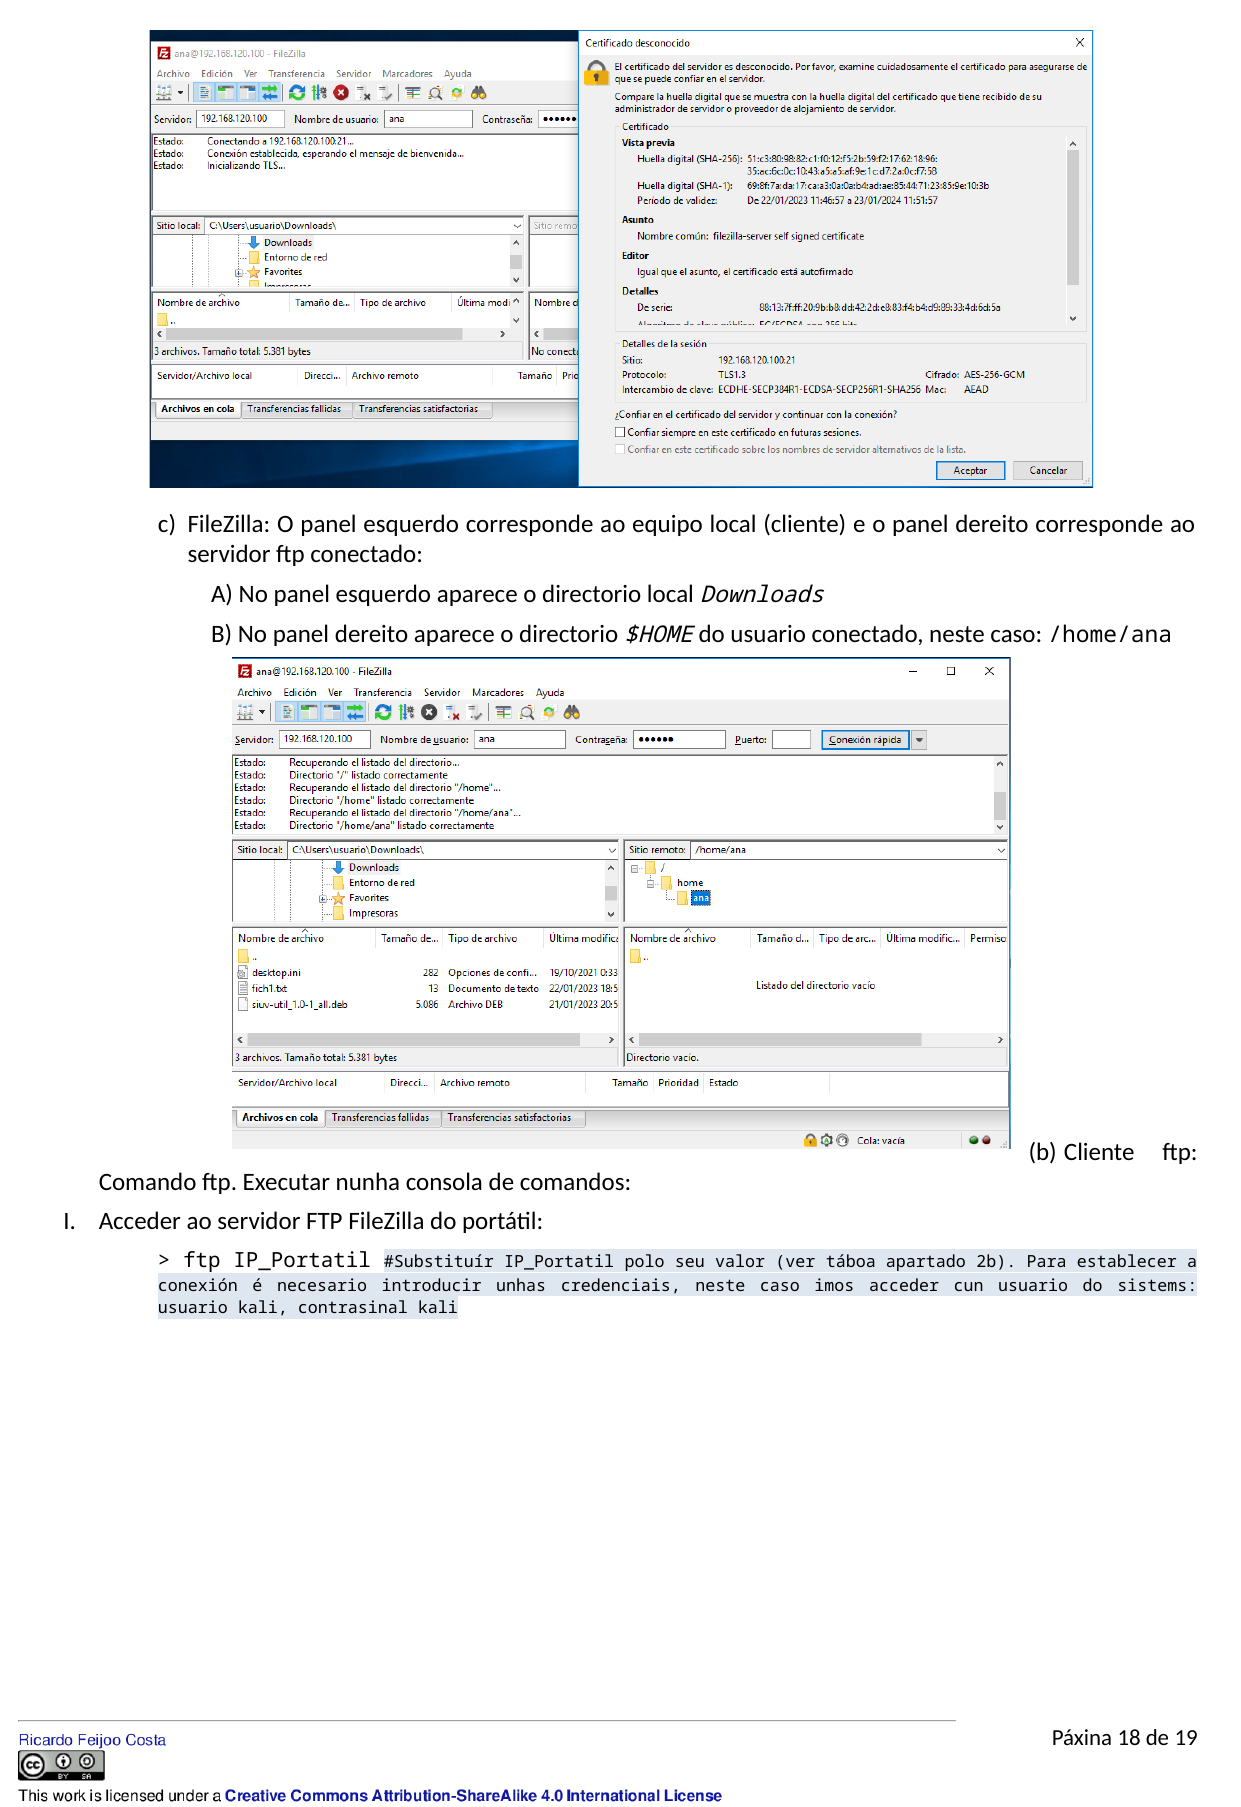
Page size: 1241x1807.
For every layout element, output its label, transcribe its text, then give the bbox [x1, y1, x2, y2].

list A) No panel esquerdo aparece o directorio local Downloads [175, 578, 1197, 609]
list Cliente ftp: Comando ftp. Executar nunha consola de comandos: [63, 1136, 1197, 1197]
list FileZilla: O panel esquerdo corresponde ao equipo local (cliente) e o panel dereito corresponde ao servidor ftp conectado: [158, 508, 1197, 569]
picture [232, 657, 1011, 1149]
picture [149, 30, 1094, 488]
list Acceder ao servidor FTP FileZilla do portátil: [63, 1206, 1197, 1236]
list > ftp IP_Portatil #Substituír IP_Portatil polo seu valor (ver táboa apartado 2b). Para establecer a conexión é necesario introducir unhas credenciais, neste caso imos acceder cun usuario do sistems: usuario kali, contrasinal kali [122, 1245, 1197, 1319]
list B) No panel dereito aparece o directorio $HOME do usuario conectado, neste caso: /home/ana [175, 618, 1197, 649]
picture [8, 1715, 957, 1806]
